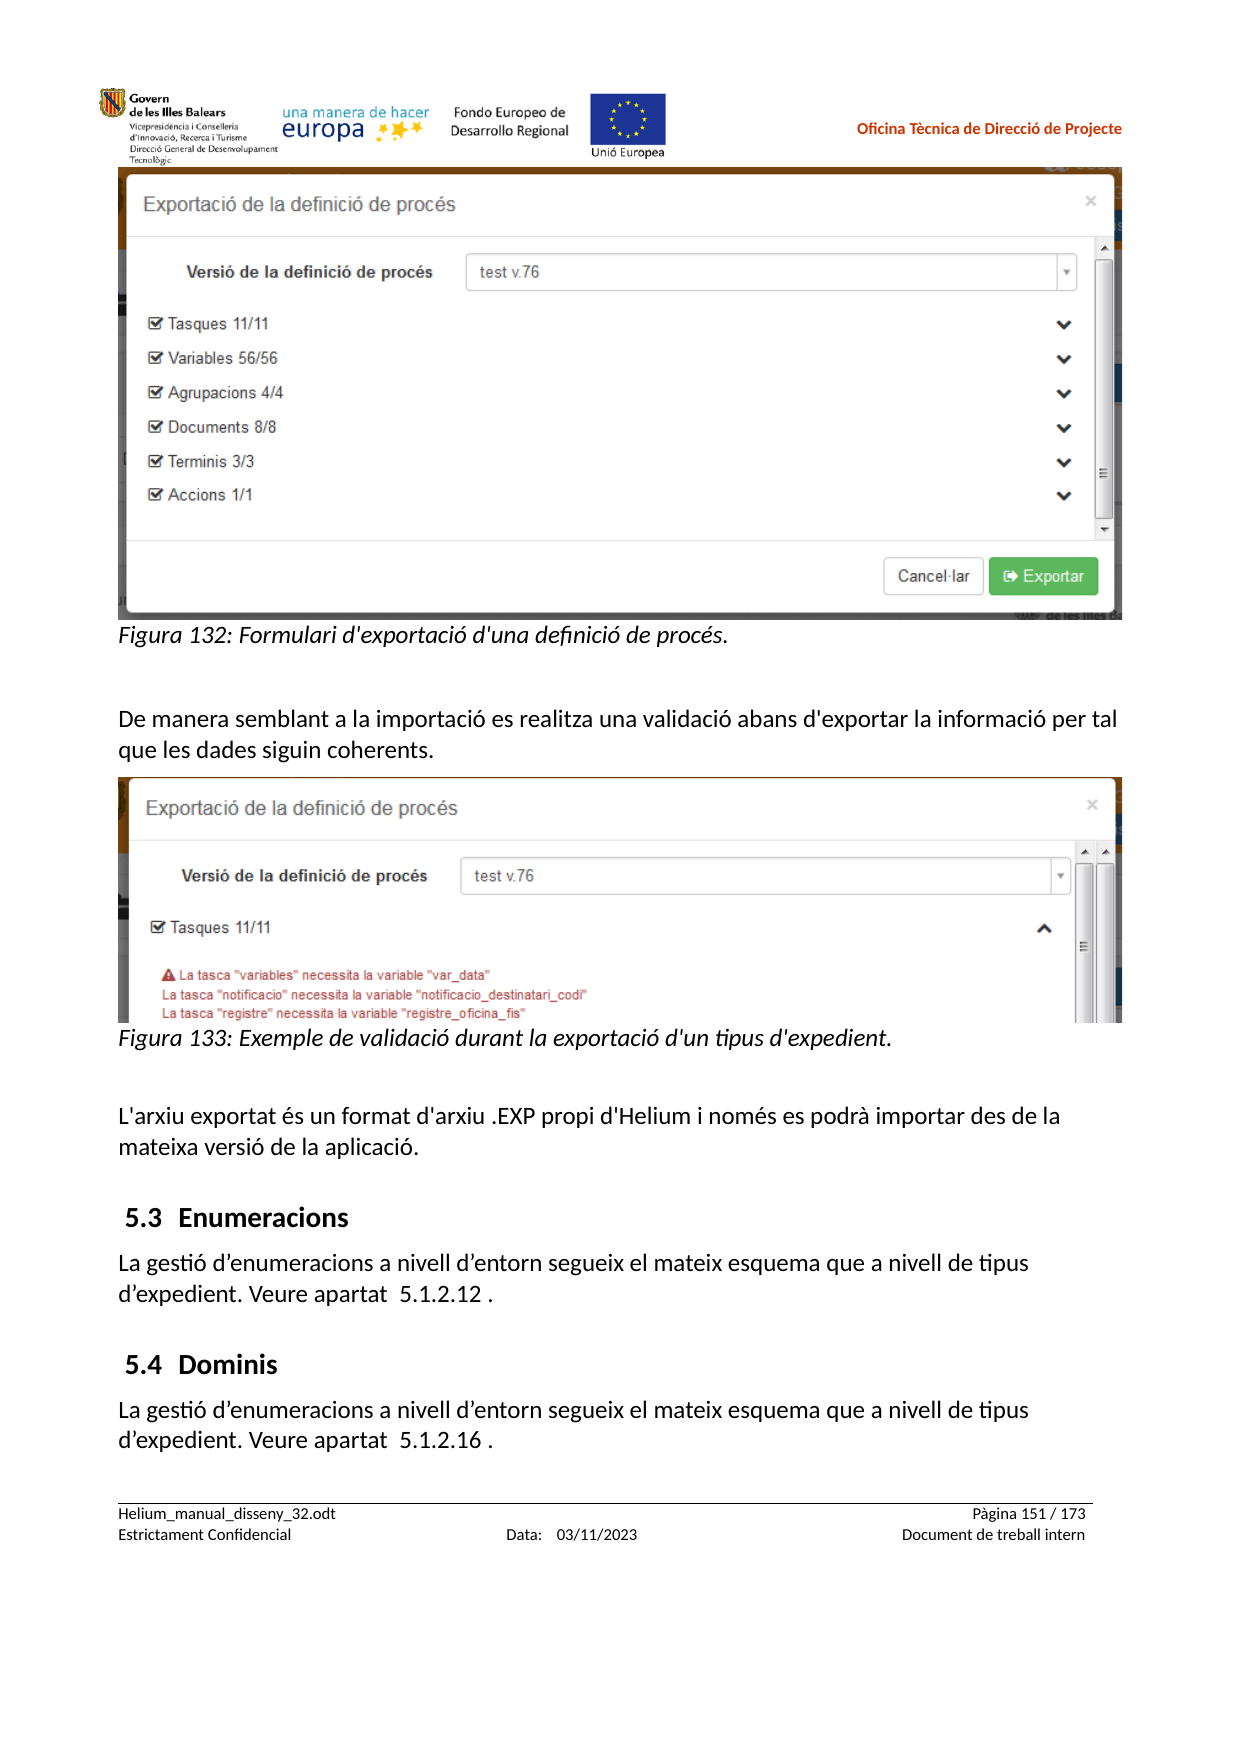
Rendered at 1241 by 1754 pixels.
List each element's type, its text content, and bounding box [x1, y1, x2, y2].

text Figura 132: Formulari d'exportació d'una definició de procés. [118, 620, 1122, 650]
picture [118, 777, 1123, 1023]
subtitle Dominis [118, 1346, 1122, 1381]
subtitle Enumeracions [118, 1199, 1122, 1235]
text La gestió d’enumeracions a nivell d’entorn segueix el mateix esquema que a nivell de tipus d’expedient. Veure apartat 5.1.2.16 . [118, 1394, 1122, 1455]
text Figura 133: Exemple de validació durant la exportació d'un tipus d'expedient. [118, 1023, 1122, 1053]
text De manera semblant a la importació es realitza una validació abans d'exportar la informació per tal que les dades siguin coherents. [118, 704, 1122, 765]
text L'arxiu exportat és un format d'arxiu .EXP propi d'Helium i només es podrà importar des de la mateixa versió de la aplicació. [118, 1101, 1122, 1162]
text La gestió d’enumeracions a nivell d’entorn segueix el mateix esquema que a nivell de tipus d’expedient. Veure apartat 5.1.2.12 . [118, 1247, 1122, 1308]
picture [99, 87, 668, 166]
picture [118, 167, 1123, 620]
